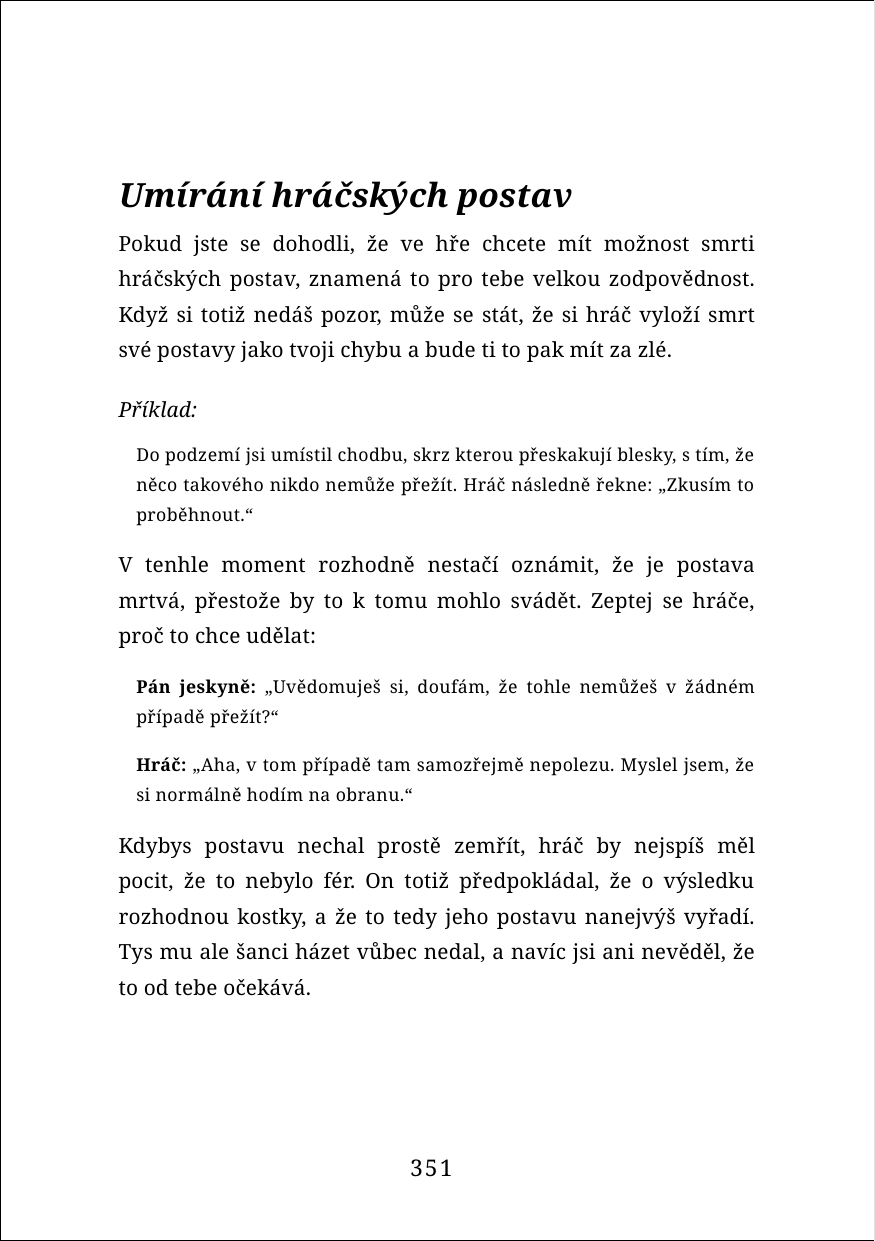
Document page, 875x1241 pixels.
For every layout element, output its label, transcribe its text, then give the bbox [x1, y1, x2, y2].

text Do podzemí jsi umístil chodbu, skrz kterou přeskakují blesky, s tím, že něco takového nikdo nemůže přežít. Hráč následně řekne: „Zkusím to proběhnout.“ [136, 442, 756, 527]
subtitle Umírání hráčských postav [118, 172, 756, 217]
text V tenhle moment rozhodně nestačí oznámit, že je postava mrtvá, přestože by to k tomu mohlo svádět. Zeptej se hráče, proč to chce udělat: [118, 550, 756, 650]
text Kdybys postavu nechal prostě zemřít, hráč by nejspíš měl pocit, že to nebylo fér. On totiž předpokládal, že o výsledku rozhodnou kostky, a že to tedy jeho postavu nanejvýš vyřadí. Tys mu ale šanci házet vůbec nedal, a navíc jsi ani nevěděl, že to od tebe očekává. [118, 831, 756, 1001]
text Pokud jste se dohodli, že ve hře chcete mít možnost smrti hráčských postav, znamená to pro tebe velkou zodpovědnost. Když si totiž nedáš pozor, může se stát, že si hráč vyloží smrt své postavy jako tvoji chybu a bude ti to pak mít za zlé. [118, 229, 756, 364]
text Příklad: [118, 395, 756, 423]
text Hráč: „Aha, v tom případě tam samozřejmě nepolezu. Myslel jsem, že si normálně hodím na obranu.“ [136, 753, 756, 807]
text Pán jeskyně: „Uvědomuješ si, doufám, že tohle nemůžeš v žádném případě přežít?“ [136, 674, 756, 729]
